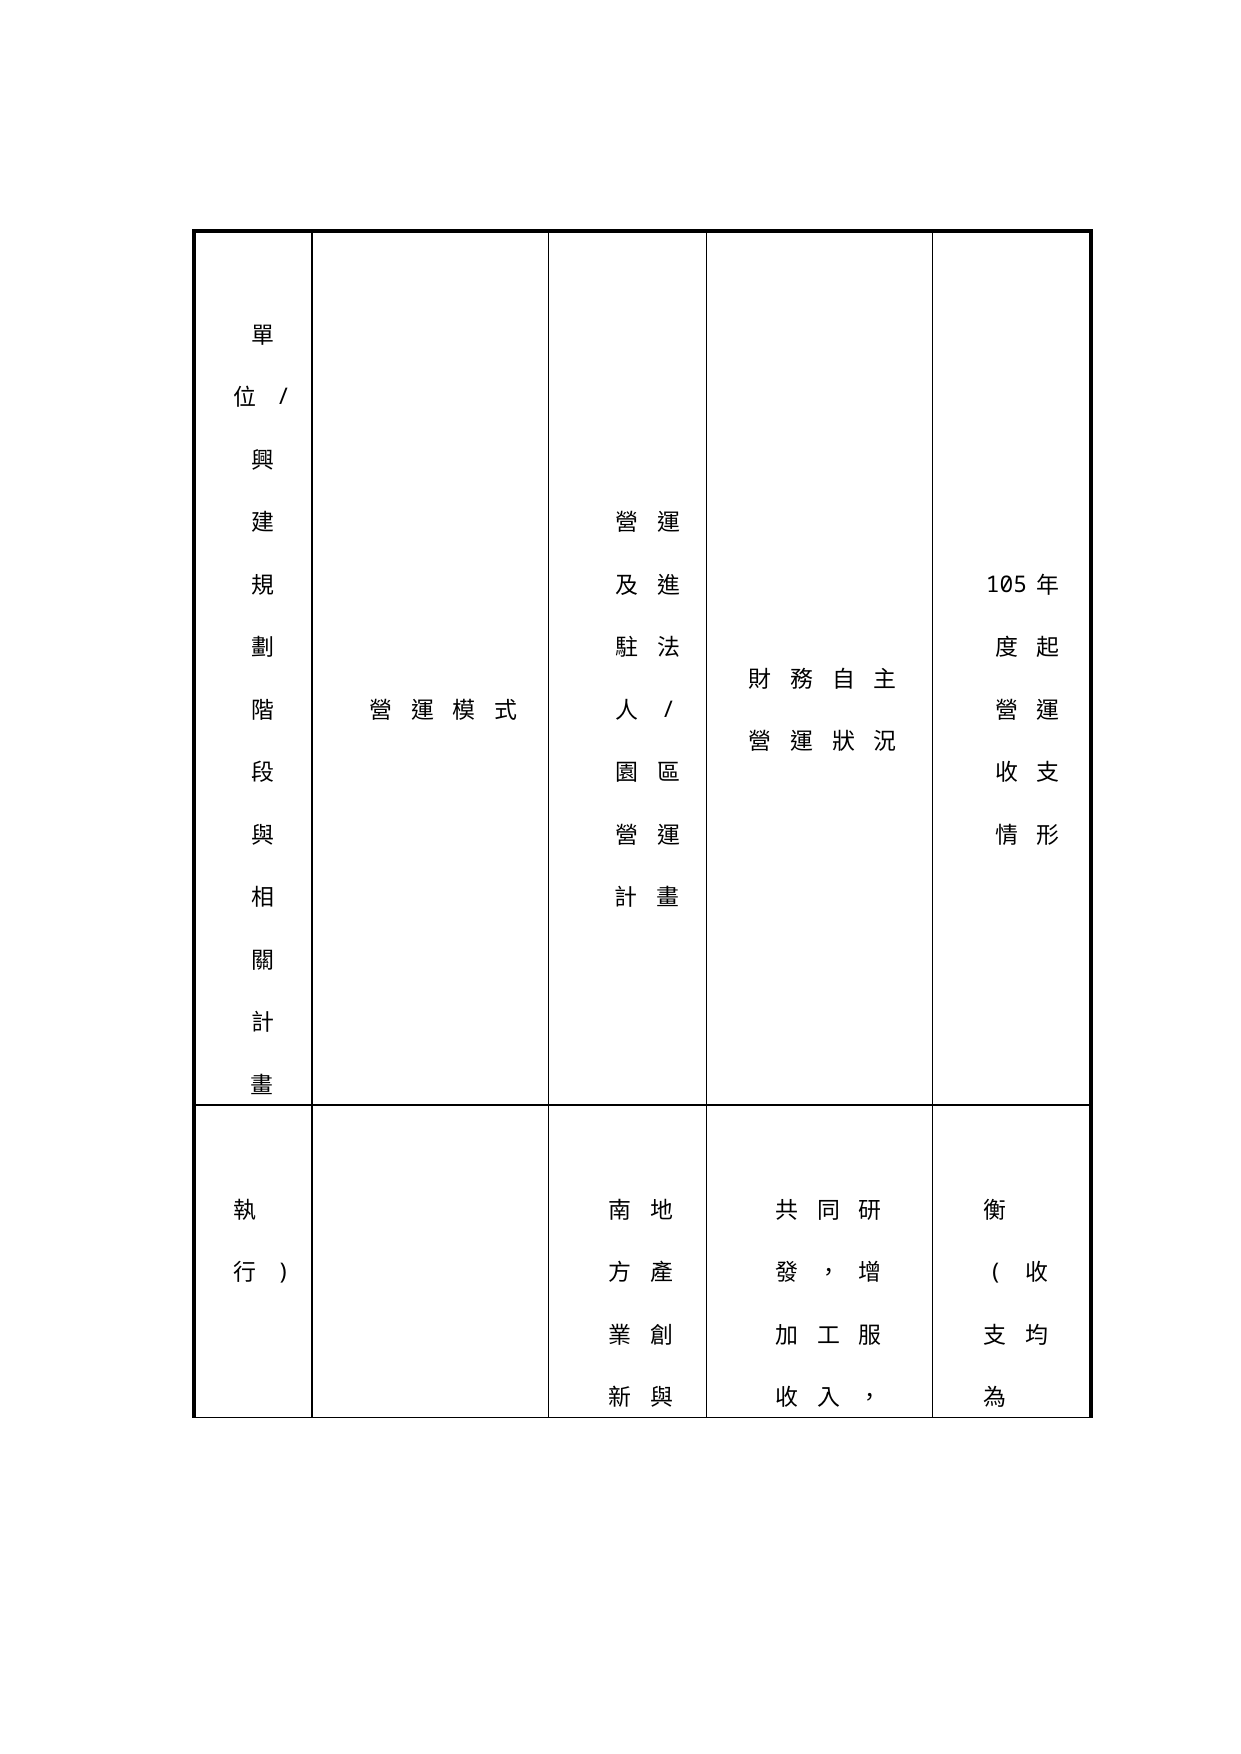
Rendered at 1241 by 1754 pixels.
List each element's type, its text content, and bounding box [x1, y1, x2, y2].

table_cell 衡(收支均為 [933, 1106, 1089, 1417]
table_cell [313, 1106, 548, 1417]
table_header 財務自主營運狀況 [707, 233, 932, 1104]
table_header 105年度起營運收支情形 [933, 233, 1089, 1104]
table_cell 共同研發，增加工服收入， [707, 1106, 932, 1417]
table_header 營運及進駐法人/園區營運計畫 [549, 233, 706, 1104]
table_header 單位/興建規劃階段與相關計畫 [196, 233, 311, 1104]
table_cell 南地方產業創新與 [549, 1106, 706, 1417]
table_cell 執行) [196, 1106, 311, 1417]
table_header 營運模式 [313, 233, 548, 1104]
